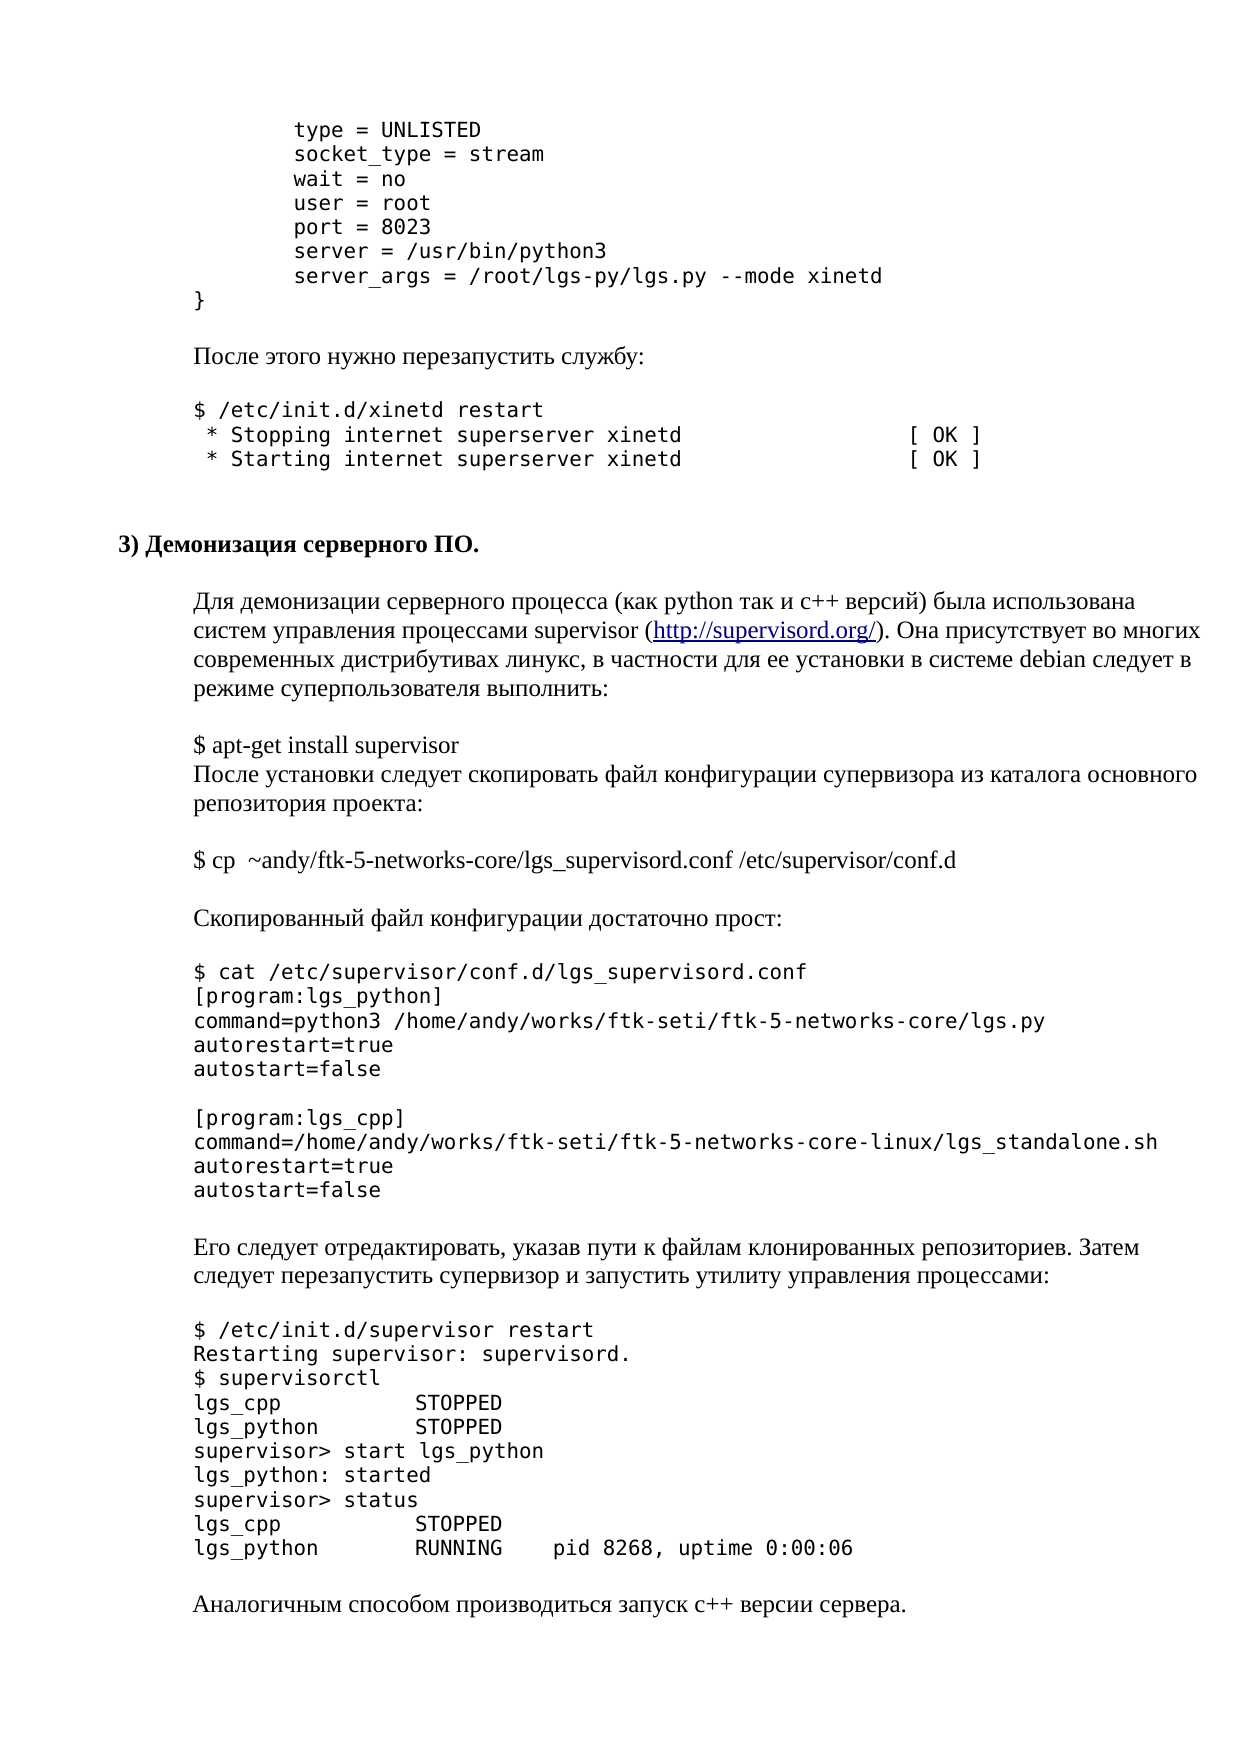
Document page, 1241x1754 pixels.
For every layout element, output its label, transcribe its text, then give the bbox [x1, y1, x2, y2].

list supervisor> status [156, 1488, 1206, 1512]
list lgs_cpp STOPPED [156, 1391, 1206, 1415]
list $ cp ~andy/ftk-5-networks-core/lgs_supervisord.conf /etc/supervisor/conf.d [156, 845, 1206, 874]
list } [156, 288, 1206, 312]
list $ /etc/init.d/xinetd restart [156, 398, 1206, 423]
list autorestart=true [156, 1033, 1206, 1057]
text Аналогичным способом производиться запуск с++ версии сервера. [118, 1589, 1206, 1618]
list Для демонизации серверного процесса (как python так и с++ версий) была использована систем управления процессами supervisor (http://supervisord.org/). Она присутствует во многих современных дистрибутивах линукс, в частности для ее установки в системе debian следует в режиме суперпользователя выполнить: [156, 586, 1206, 701]
list $ /etc/init.d/supervisor restart [156, 1318, 1206, 1342]
list server_args = /root/lgs-py/lgs.py --mode xinetd [156, 264, 1206, 288]
list Restarting supervisor: supervisord. [156, 1342, 1206, 1366]
list socket_type = stream [156, 142, 1206, 167]
list lgs_python STOPPED [156, 1415, 1206, 1439]
text 3) Демонизация серверного ПО. [118, 529, 1206, 558]
list port = 8023 [156, 215, 1206, 239]
list [program:lgs_cpp] [156, 1106, 1206, 1130]
list autostart=false [156, 1057, 1206, 1081]
list Скопированный файл конфигурации достаточно прост: [156, 903, 1206, 931]
list lgs_cpp STOPPED [156, 1512, 1206, 1536]
list $ apt-get install supervisor [156, 730, 1206, 759]
list lgs_python RUNNING pid 8268, uptime 0:00:06 [156, 1536, 1206, 1561]
list autorestart=true [156, 1154, 1206, 1178]
list $ supervisorctl [156, 1366, 1206, 1391]
list user = root [156, 191, 1206, 215]
list * Starting internet superserver xinetd [ OK ] [156, 447, 1206, 471]
list wait = no [156, 167, 1206, 191]
list * Stopping internet superserver xinetd [ OK ] [156, 423, 1206, 447]
list После этого нужно перезапустить службу: [156, 341, 1206, 370]
list command=python3 /home/andy/works/ftk-seti/ftk-5-networks-core/lgs.py [156, 1009, 1206, 1033]
list autostart=false [156, 1178, 1206, 1203]
list type = UNLISTED [156, 118, 1206, 142]
list $ cat /etc/supervisor/conf.d/lgs_supervisord.conf [156, 960, 1206, 984]
list Его следует отредактировать, указав пути к файлам клонированных репозиториев. Затем следует перезапустить супервизор и запустить утилиту управления процессами: [156, 1232, 1206, 1289]
list После установки следует скопировать файл конфигурации супервизора из каталога основного репозитория проекта: [156, 759, 1206, 816]
list server = /usr/bin/python3 [156, 239, 1206, 264]
list command=/home/andy/works/ftk-seti/ftk-5-networks-core-linux/lgs_standalone.sh [156, 1130, 1206, 1154]
list [program:lgs_python] [156, 984, 1206, 1009]
list lgs_python: started [156, 1463, 1206, 1488]
list supervisor> start lgs_python [156, 1439, 1206, 1463]
